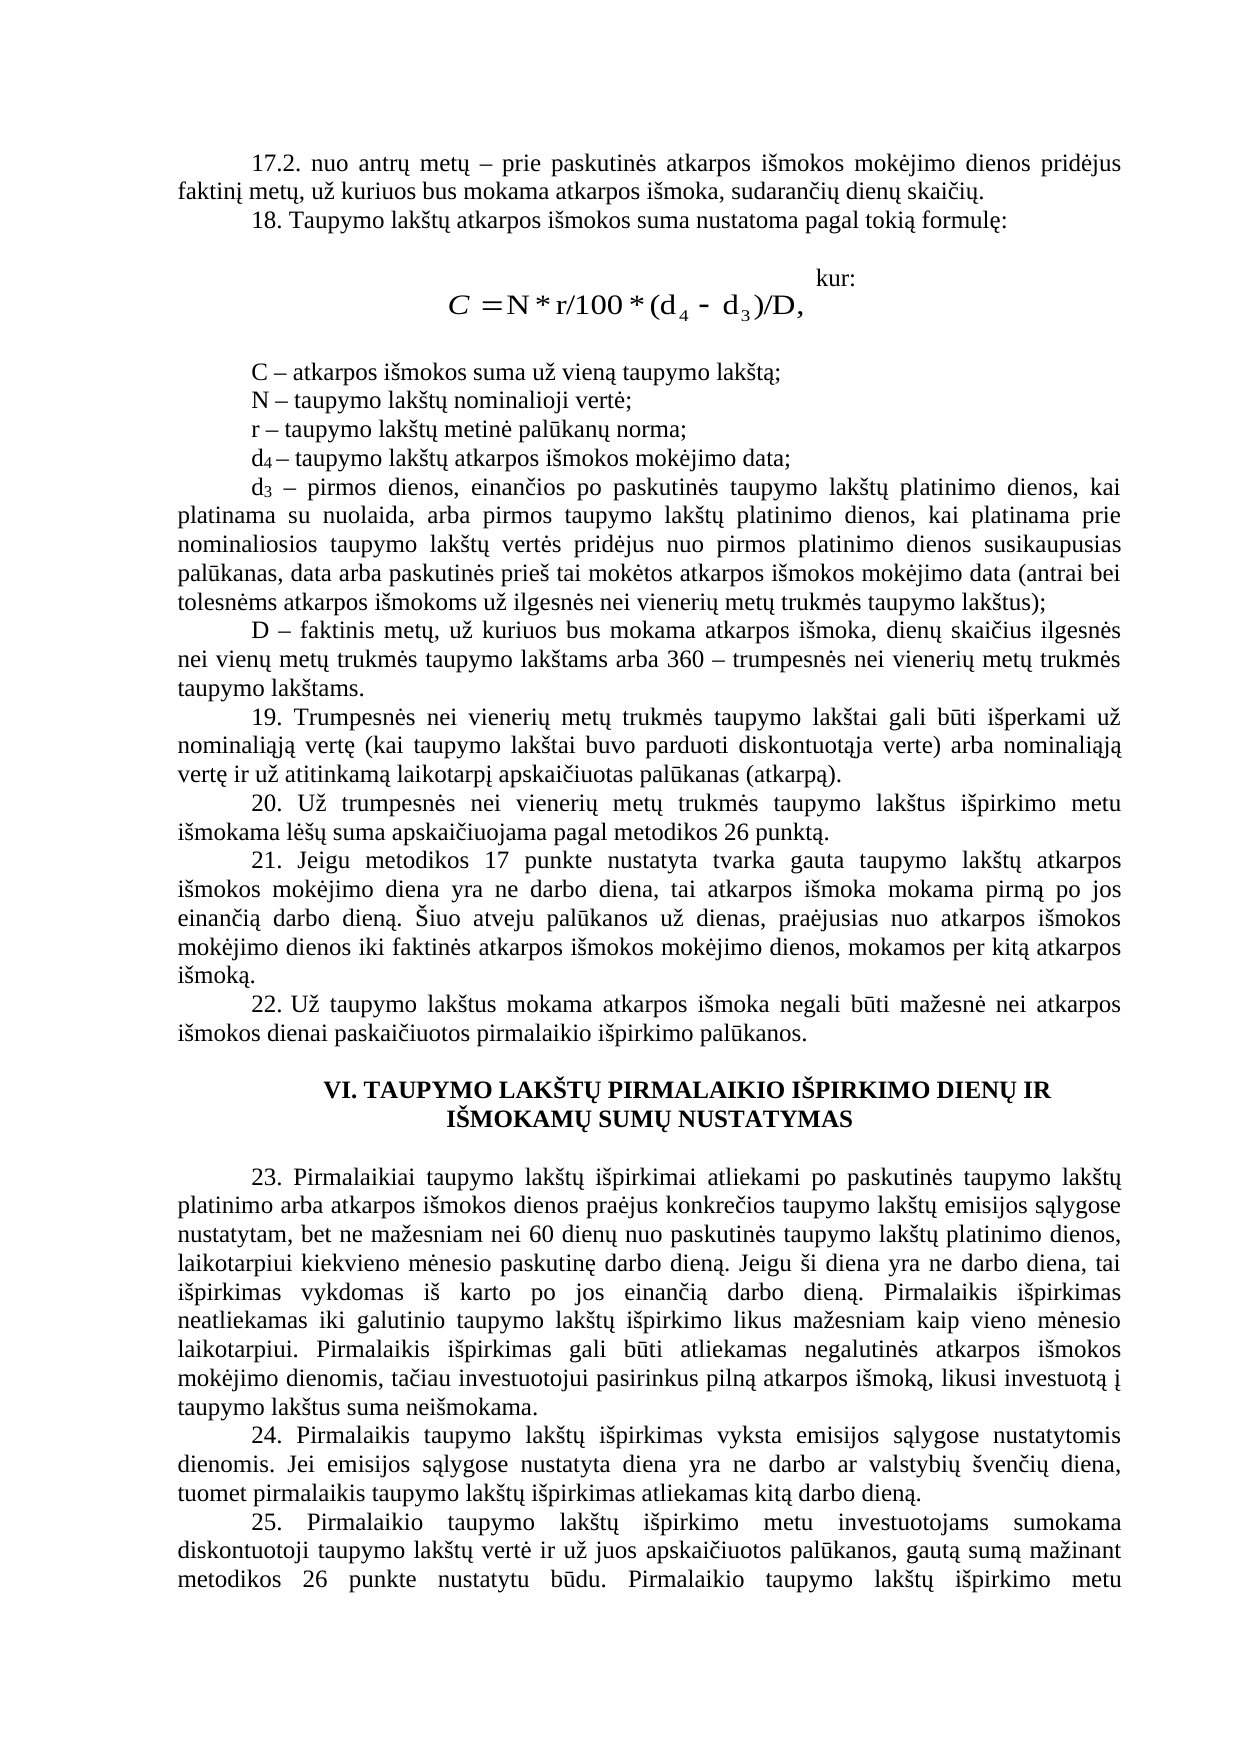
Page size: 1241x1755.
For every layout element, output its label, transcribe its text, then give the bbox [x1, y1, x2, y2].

text N – taupymo lakštų nominalioji vertė; [177, 386, 1122, 414]
text D – faktinis metų, už kuriuos bus mokama atkarpos išmoka, dienų skaičius ilgesnės nei vienų metų trukmės taupymo lakštams arba 360 – trumpesnės nei vienerių metų trukmės taupymo lakštams. [177, 616, 1122, 702]
text C – atkarpos išmokos suma už vieną taupymo lakštą; [177, 357, 1122, 386]
text 23. Pirmalaikiai taupymo lakštų išpirkimai atliekami po paskutinės taupymo lakštų platinimo arba atkarpos išmokos dienos praėjus konkrečios taupymo lakštų emisijos sąlygose nustatytam, bet ne mažesniam nei 60 dienų nuo paskutinės taupymo lakštų platinimo dienos, laikotarpiui kiekvieno mėnesio paskutinę darbo dieną. Jeigu ši diena yra ne darbo diena, tai išpirkimas vykdomas iš karto po jos einančią darbo dieną. Pirmalaikis išpirkimas neatliekamas iki galutinio taupymo lakštų išpirkimo likus mažesniam kaip vieno mėnesio laikotarpiui. Pirmalaikis išpirkimas gali būti atliekamas negalutinės atkarpos išmokos mokėjimo dienomis, tačiau investuotojui pasirinkus pilną atkarpos išmoką, likusi investuotą į taupymo lakštus suma neišmokama. [177, 1162, 1122, 1421]
text VI. TAUPYMO LAKŠTŲ PIRMALAIKIO IŠPIRKIMO DIENŲ IR IŠMOKAMŲ SUMŲ NUSTATYMAS [177, 1076, 1122, 1133]
text 19. Trumpesnės nei vienerių metų trukmės taupymo lakštai gali būti išperkami už nominaliąją vertę (kai taupymo lakštai buvo parduoti diskontuotąja verte) arba nominaliąją vertę ir už atitinkamą laikotarpį apskaičiuotas palūkanas (atkarpą). [177, 702, 1122, 788]
text r – taupymo lakštų metinė palūkanų norma; [177, 414, 1122, 443]
text d3 – pirmos dienos, einančios po paskutinės taupymo lakštų platinimo dienos, kai platinama su nuolaida, arba pirmos taupymo lakštų platinimo dienos, kai platinama prie nominaliosios taupymo lakštų vertės pridėjus nuo pirmos platinimo dienos susikaupusias palūkanas, data arba paskutinės prieš tai mokėtos atkarpos išmokos mokėjimo data (antrai bei tolesnėms atkarpos išmokoms už ilgesnės nei vienerių metų trukmės taupymo lakštus); [177, 472, 1122, 616]
text 18. Taupymo lakštų atkarpos išmokos suma nustatoma pagal tokią formulę: [177, 205, 1122, 234]
text 22. Už taupymo lakštus mokama atkarpos išmoka negali būti mažesnė nei atkarpos išmokos dienai paskaičiuotos pirmalaikio išpirkimo palūkanos. [177, 989, 1122, 1047]
text 25. Pirmalaikio taupymo lakštų išpirkimo metu investuotojams sumokama diskontuotoji taupymo lakštų vertė ir už juos apskaičiuotos palūkanos, gautą sumą mažinant metodikos 26 punkte nustatytu būdu. Pirmalaikio taupymo lakštų išpirkimo metu [177, 1507, 1122, 1593]
text 24. Pirmalaikis taupymo lakštų išpirkimas vyksta emisijos sąlygose nustatytomis dienomis. Jei emisijos sąlygose nustatyta diena yra ne darbo ar valstybių švenčių diena, tuomet pirmalaikis taupymo lakštų išpirkimas atliekamas kitą darbo dieną. [177, 1421, 1122, 1507]
text C = N * r/100 * (d4 – d3)/D, kur: [177, 263, 1122, 328]
text 20. Už trumpesnės nei vienerių metų trukmės taupymo lakštus išpirkimo metu išmokama lėšų suma apskaičiuojama pagal metodikos 26 punktą. [177, 788, 1122, 846]
text d4 – taupymo lakštų atkarpos išmokos mokėjimo data; [177, 443, 1122, 472]
text 21. Jeigu metodikos 17 punkte nustatyta tvarka gauta taupymo lakštų atkarpos išmokos mokėjimo diena yra ne darbo diena, tai atkarpos išmoka mokama pirmą po jos einančią darbo dieną. Šiuo atveju palūkanos už dienas, praėjusias nuo atkarpos išmokos mokėjimo dienos iki faktinės atkarpos išmokos mokėjimo dienos, mokamos per kitą atkarpos išmoką. [177, 846, 1122, 989]
text 17.2. nuo antrų metų – prie paskutinės atkarpos išmokos mokėjimo dienos pridėjus faktinį metų, už kuriuos bus mokama atkarpos išmoka, sudarančių dienų skaičių. [177, 148, 1122, 205]
